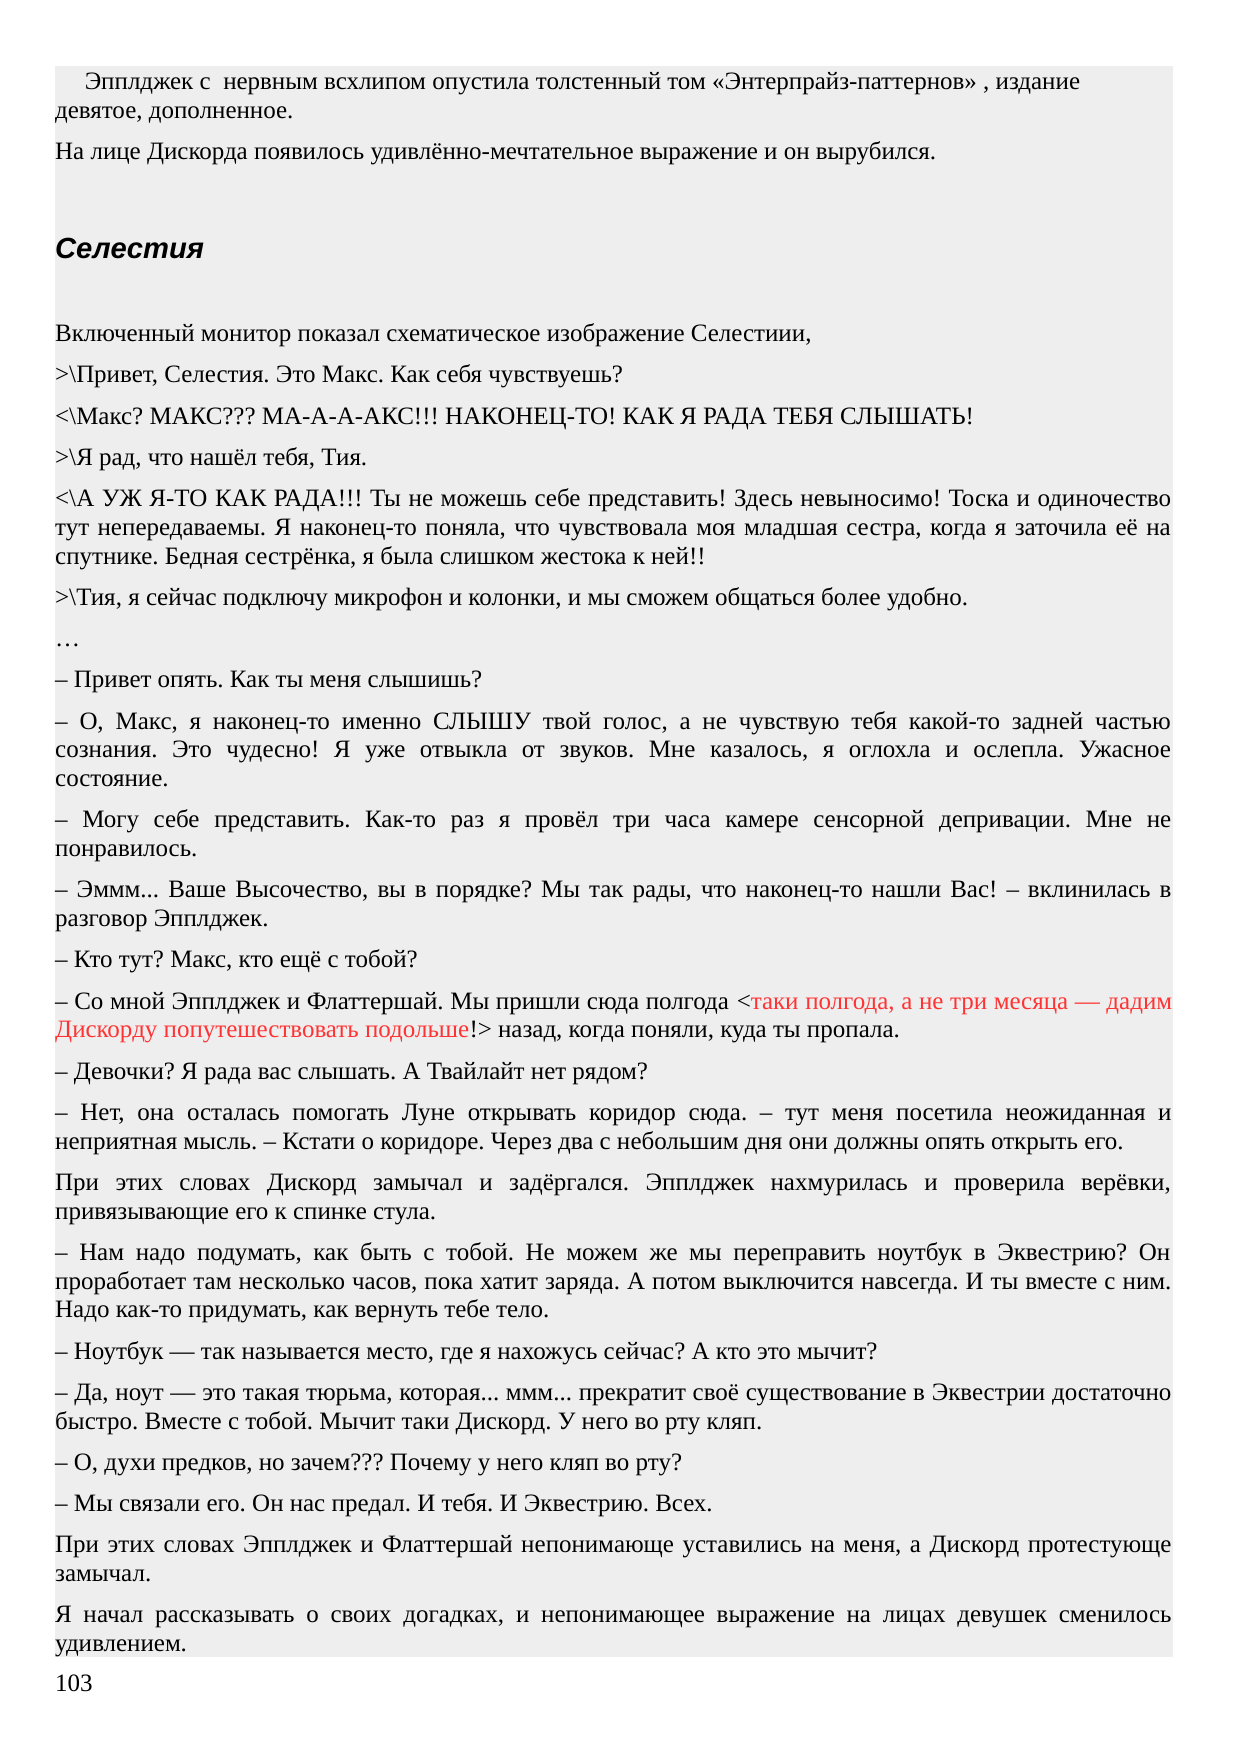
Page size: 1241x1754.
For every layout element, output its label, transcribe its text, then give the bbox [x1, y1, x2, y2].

text – Со мной Эпплджек и Флаттершай. Мы пришли сюда полгода <таки полгода, а не три месяца — дадим Дискорду попутешествовать подольше!> назад, когда поняли, куда ты пропала. [55, 986, 1173, 1043]
text – Привет опять. Как ты меня слышишь? [55, 664, 1173, 693]
subtitle Селестия [55, 231, 1173, 264]
text – Ноутбук — так называется место, где я нахожусь сейчас? А кто это мычит? [55, 1336, 1173, 1364]
text >\Я рад, что нашёл тебя, Тия. [55, 442, 1173, 471]
text … [55, 623, 1173, 652]
text <\А УЖ Я-ТО КАК РАДА!!! Ты не можешь себе представить! Здесь невыносимо! Тоска и одиночество тут непередаваемы. Я наконец-то поняла, что чувствовала моя младшая сестра, когда я заточила её на спутнике. Бедная сестрёнка, я была слишком жестока к ней!! [55, 483, 1173, 569]
text – Эммм... Ваше Высочество, вы в порядке? Мы так рады, что наконец-то нашли Вас! – вклинилась в разговор Эпплджек. [55, 874, 1173, 932]
text – Да, ноут — это такая тюрьма, которая... ммм... прекратит своё существование в Эквестрии достаточно быстро. Вместе с тобой. Мычит таки Дискорд. У него во рту кляп. [55, 1377, 1173, 1434]
text – О, Макс, я наконец-то именно СЛЫШУ твой голос, а не чувствую тебя какой-то задней частью сознания. Это чудесно! Я уже отвыкла от звуков. Мне казалось, я оглохла и ослепла. Ужасное состояние. [55, 706, 1173, 792]
text – Могу себе представить. Как-то раз я провёл три часа камере сенсорной депривации. Мне не понравилось. [55, 804, 1173, 862]
text Включенный монитор показал схематическое изображение Селестиии, [55, 318, 1173, 347]
text – Нам надо подумать, как быть с тобой. Не можем же мы переправить ноутбук в Эквестрию? Он проработает там несколько часов, пока хатит заряда. А потом выключится навсегда. И ты вместе с ним. Надо как-то придумать, как вернуть тебе тело. [55, 1237, 1173, 1323]
text Я начал рассказывать о своих догадках, и непонимающее выражение на лицах девушек сменилось удивлением. [55, 1599, 1173, 1657]
text <\Макс? МАКС??? МА-А-А-АКС!!! НАКОНЕЦ-ТО! КАК Я РАДА ТЕБЯ СЛЫШАТЬ! [55, 401, 1173, 429]
text На лице Дискорда появилось удивлённо-мечтательное выражение и он вырубился. [55, 136, 1173, 165]
text >\Привет, Селестия. Это Макс. Как себя чувствуешь? [55, 359, 1173, 388]
text При этих словах Дискорд замычал и задёргался. Эпплджек нахмурилась и проверила верёвки, привязывающие его к спинке стула. [55, 1167, 1173, 1224]
text При этих словах Эпплджек и Флаттершай непонимающе уставились на меня, а Дискорд протестующе замычал. [55, 1529, 1173, 1587]
text >\Тия, я сейчас подключу микрофон и колонки, и мы сможем общаться более удобно. [55, 582, 1173, 611]
text – Нет, она осталась помогать Луне открывать коридор сюда. – тут меня посетила неожиданная и неприятная мысль. – Кстати о коридоре. Через два с небольшим дня они должны опять открыть его. [55, 1097, 1173, 1154]
text Эпплджек с нервным всхлипом опустила толстенный том «Энтерпрайз-паттернов» , издание девятое, дополненное. [55, 66, 1173, 123]
text – Кто тут? Макс, кто ещё с тобой? [55, 944, 1173, 973]
text – Мы связали его. Он нас предал. И тебя. И Эквестрию. Всех. [55, 1488, 1173, 1517]
text – Девочки? Я рада вас слышать. А Твайлайт нет рядом? [55, 1056, 1173, 1084]
text – О, духи предков, но зачем??? Почему у него кляп во рту? [55, 1447, 1173, 1476]
